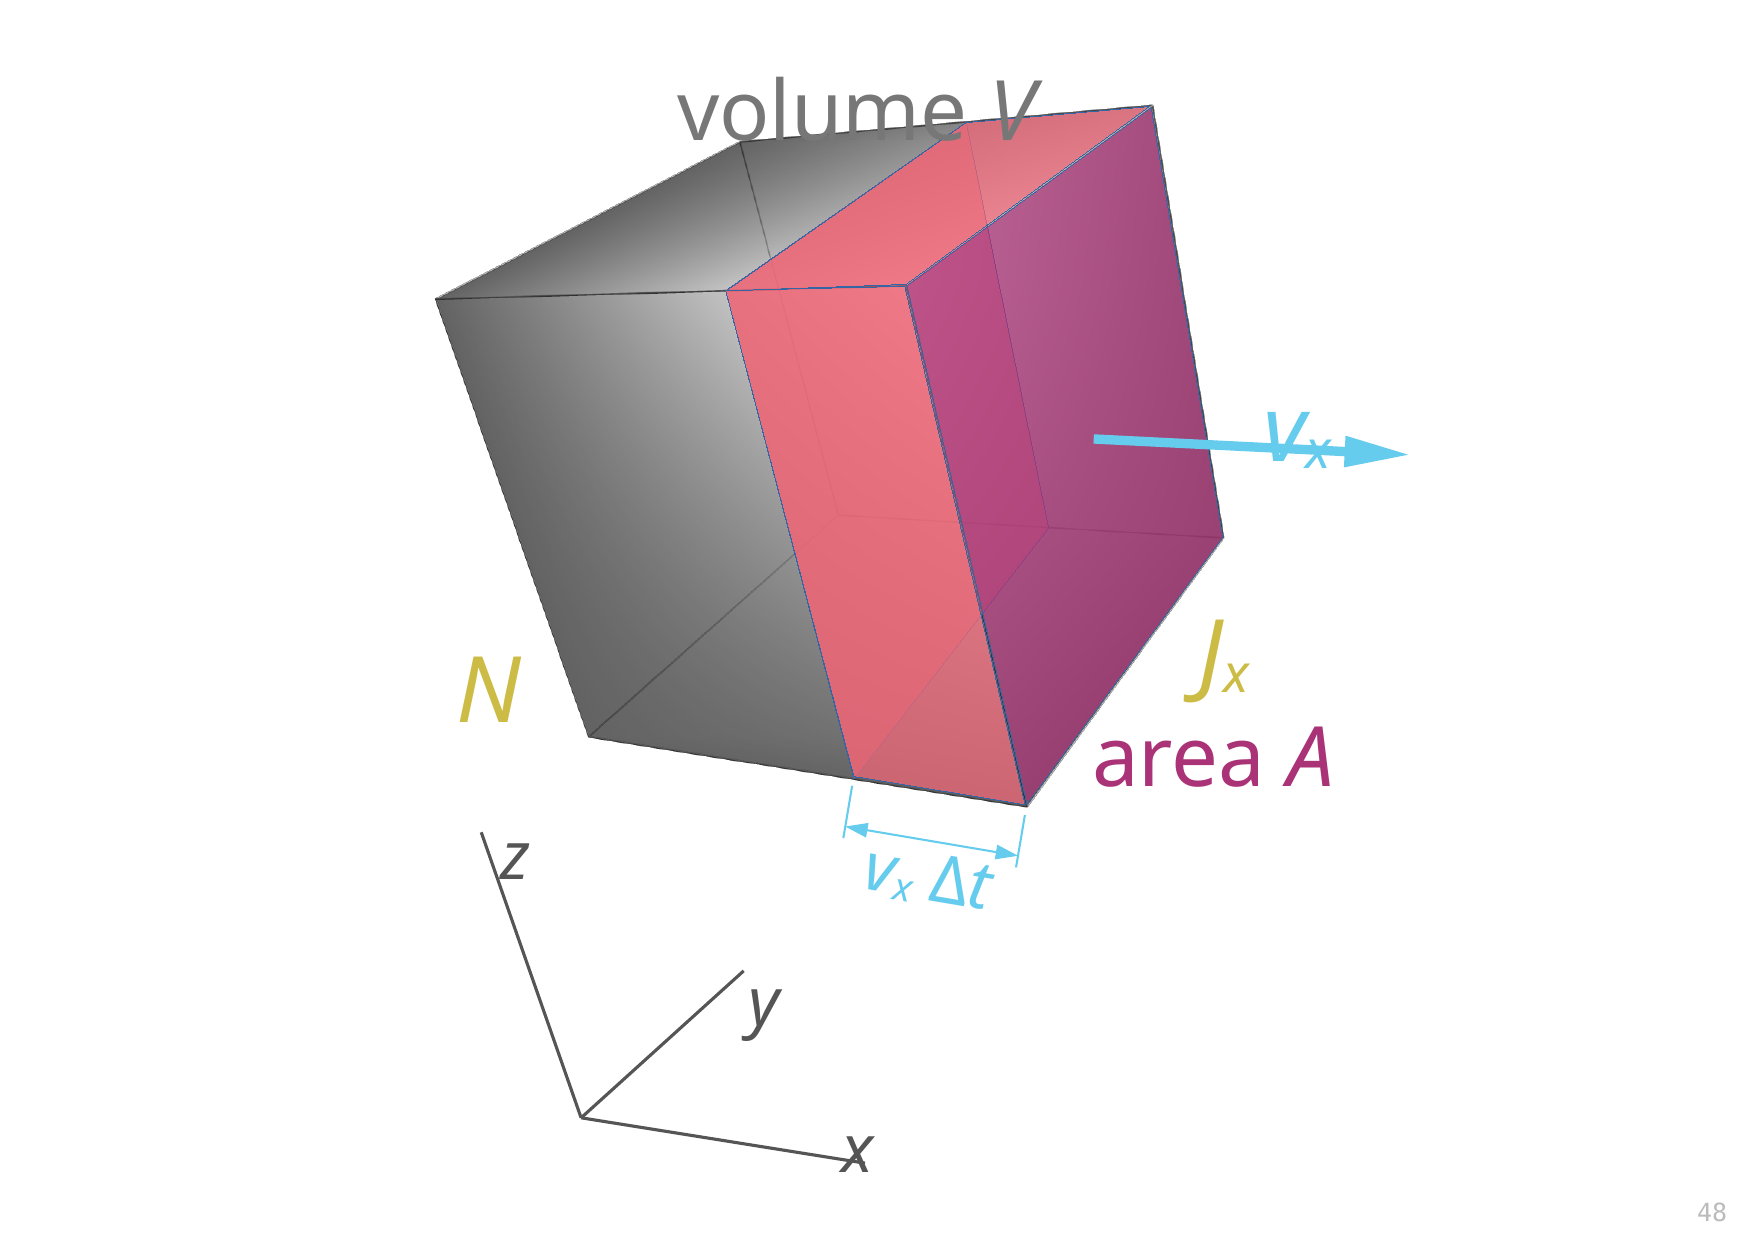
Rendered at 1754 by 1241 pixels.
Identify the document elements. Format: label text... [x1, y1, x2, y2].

text_box volume V [662, 43, 1054, 142]
text_box vx [1248, 355, 1351, 463]
text_box N [441, 616, 544, 724]
text_box z [486, 801, 525, 883]
text_box Jx [1183, 580, 1271, 687]
text_box x [827, 1094, 868, 1176]
text_box [725, 106, 1223, 805]
text_box area A [1077, 689, 1343, 788]
text_box y [733, 946, 775, 1029]
